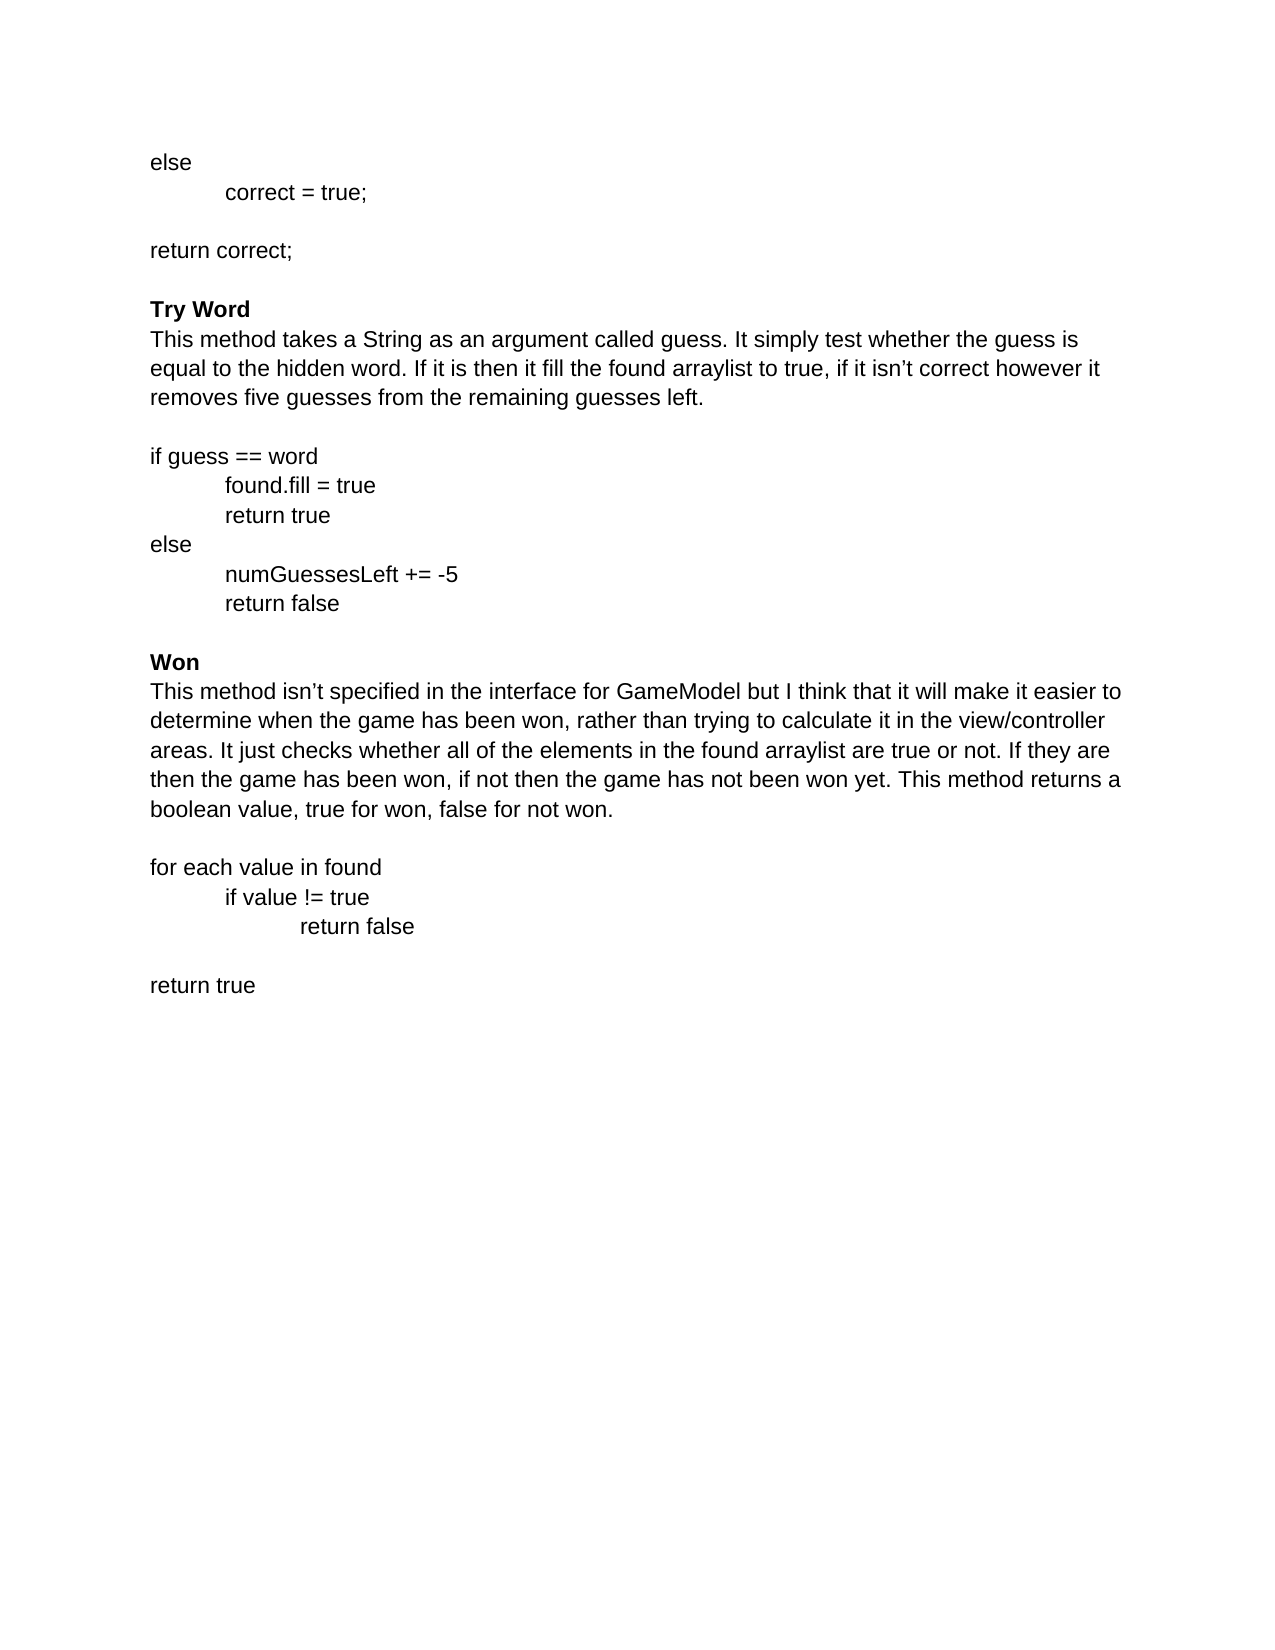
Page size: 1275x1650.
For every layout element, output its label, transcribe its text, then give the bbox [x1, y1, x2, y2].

text return correct; [150, 238, 1125, 264]
text return false [150, 591, 1125, 616]
text This method takes a String as an argument called guess. It simply test whether the guess is equal to the hidden word. If it is then it fill the found arraylist to true, if it isn’t correct however it removes five guesses from the remaining guesses left. [150, 326, 1125, 411]
text for each value in found [150, 855, 1125, 881]
text correct = true; [150, 179, 1125, 205]
text found.fill = true [150, 473, 1125, 499]
text return true [150, 972, 1125, 998]
text else [150, 150, 1125, 176]
text if value != true [150, 884, 1125, 910]
text Won [150, 649, 1125, 675]
text return true [150, 502, 1125, 528]
text numGuessesLeft += -5 [150, 561, 1125, 587]
text if guess == word [150, 444, 1125, 469]
text This method isn’t specified in the interface for GameModel but I think that it will make it easier to determine when the game has been won, rather than trying to calculate it in the view/controller areas. It just checks whether all of the elements in the found arraylist are true or not. If they are then the game has been won, if not then the game has not been won yet. This method returns a boolean value, true for won, false for not won. [150, 679, 1125, 822]
text return false [150, 914, 1125, 939]
text else [150, 532, 1125, 557]
text Try Word [150, 297, 1125, 322]
